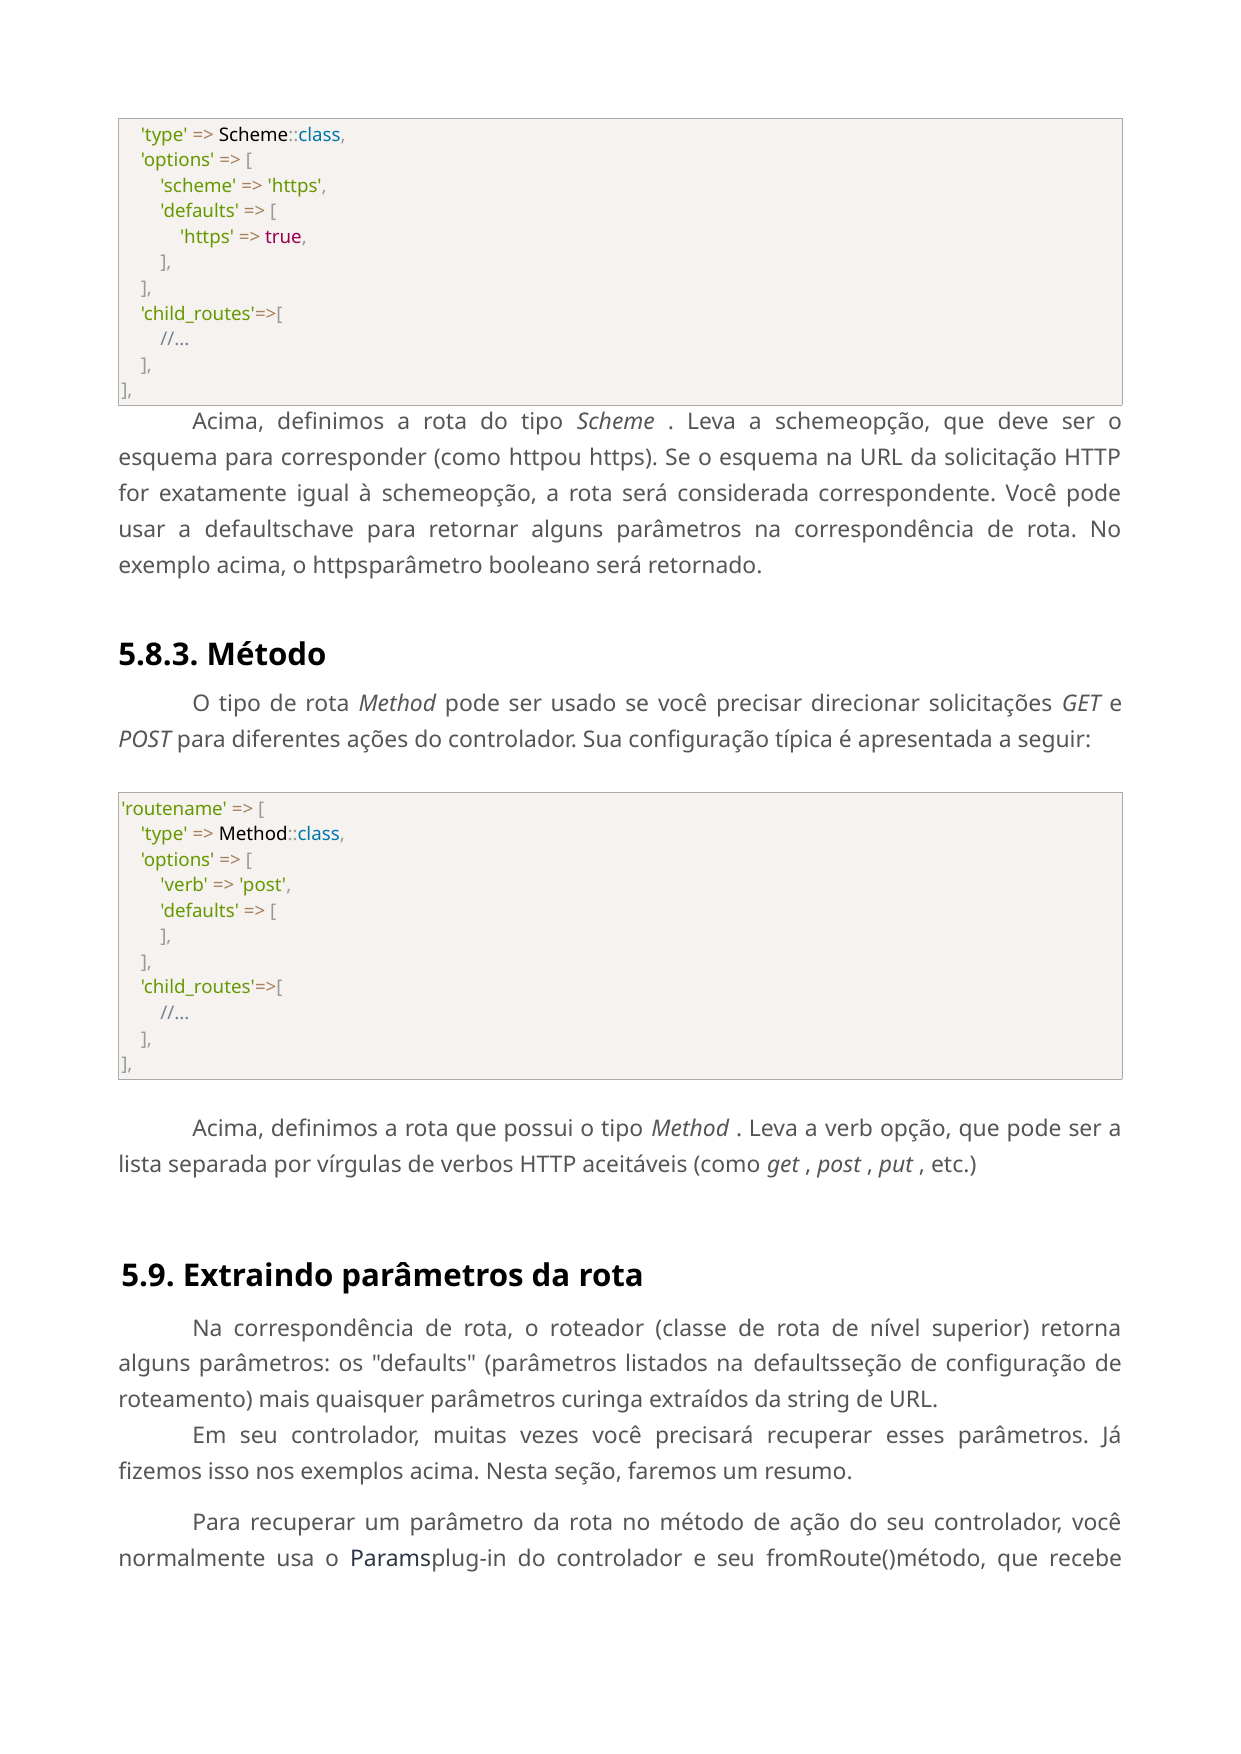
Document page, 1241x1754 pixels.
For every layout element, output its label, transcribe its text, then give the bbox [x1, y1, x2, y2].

subtitle 5.9. Extraindo parâmetros da rota [118, 1251, 1122, 1299]
text //... [119, 996, 1122, 1022]
text O tipo de rota Method pode ser usado se você precisar direcionar solicitações GET e POST para diferentes ações do controlador. Sua configuração típica é apresentada a seguir: [118, 687, 1122, 754]
text Em seu controlador, muitas vezes você precisará recuperar esses parâmetros. Já fizemos isso nos exemplos acima. Nesta seção, faremos um resumo. [118, 1419, 1122, 1486]
text //... [119, 322, 1122, 348]
text 'defaults' => [ [119, 195, 1122, 220]
text ], [119, 348, 1122, 373]
text 'scheme' => 'https', [119, 169, 1122, 195]
text 'type' => Scheme::class, [119, 119, 1122, 144]
text ], [119, 920, 1122, 945]
text Acima, definimos a rota que possui o tipo Method . Leva a verb opção, que pode ser a lista separada por vírgulas de verbos HTTP aceitáveis (como get , post , put , etc.) [118, 1112, 1122, 1179]
text 'child_routes'=>[ [119, 971, 1122, 996]
text ], [119, 373, 1122, 405]
text Acima, definimos a rota do tipo Scheme . Leva a schemeopção, que deve ser o esquema para corresponder (como httpou https). Se o esquema na URL da solicitação HTTP for exatamente igual à schemeopção, a rota será considerada correspondente. Você pode usar a defaultschave para retornar alguns parâmetros na correspondência de rota. No exemplo acima, o httpsparâmetro booleano será retornado. [118, 406, 1122, 580]
text Na correspondência de rota, o roteador (classe de rota de nível superior) retorna alguns parâmetros: os "defaults" (parâmetros listados na defaultsseção de configuração de roteamento) mais quaisquer parâmetros curinga extraídos da string de URL. [118, 1311, 1122, 1414]
text ], [119, 246, 1122, 271]
subtitle 5.8.3. Método [118, 632, 1122, 675]
text 'https' => true, [119, 220, 1122, 246]
text 'routename' => [ [119, 793, 1122, 818]
text ], [119, 945, 1122, 971]
text ], [119, 1047, 1122, 1079]
text 'type' => Method::class, [119, 818, 1122, 843]
text ], [119, 1022, 1122, 1047]
text 'options' => [ [119, 144, 1122, 169]
text Para recuperar um parâmetro da rota no método de ação do seu controlador, você normalmente usa o Paramsplug-in do controlador e seu fromRoute()método, que recebe [118, 1506, 1122, 1573]
text 'defaults' => [ [119, 894, 1122, 920]
text 'options' => [ [119, 843, 1122, 869]
text 'child_routes'=>[ [119, 297, 1122, 322]
text 'verb' => 'post', [119, 869, 1122, 894]
text ], [119, 271, 1122, 297]
